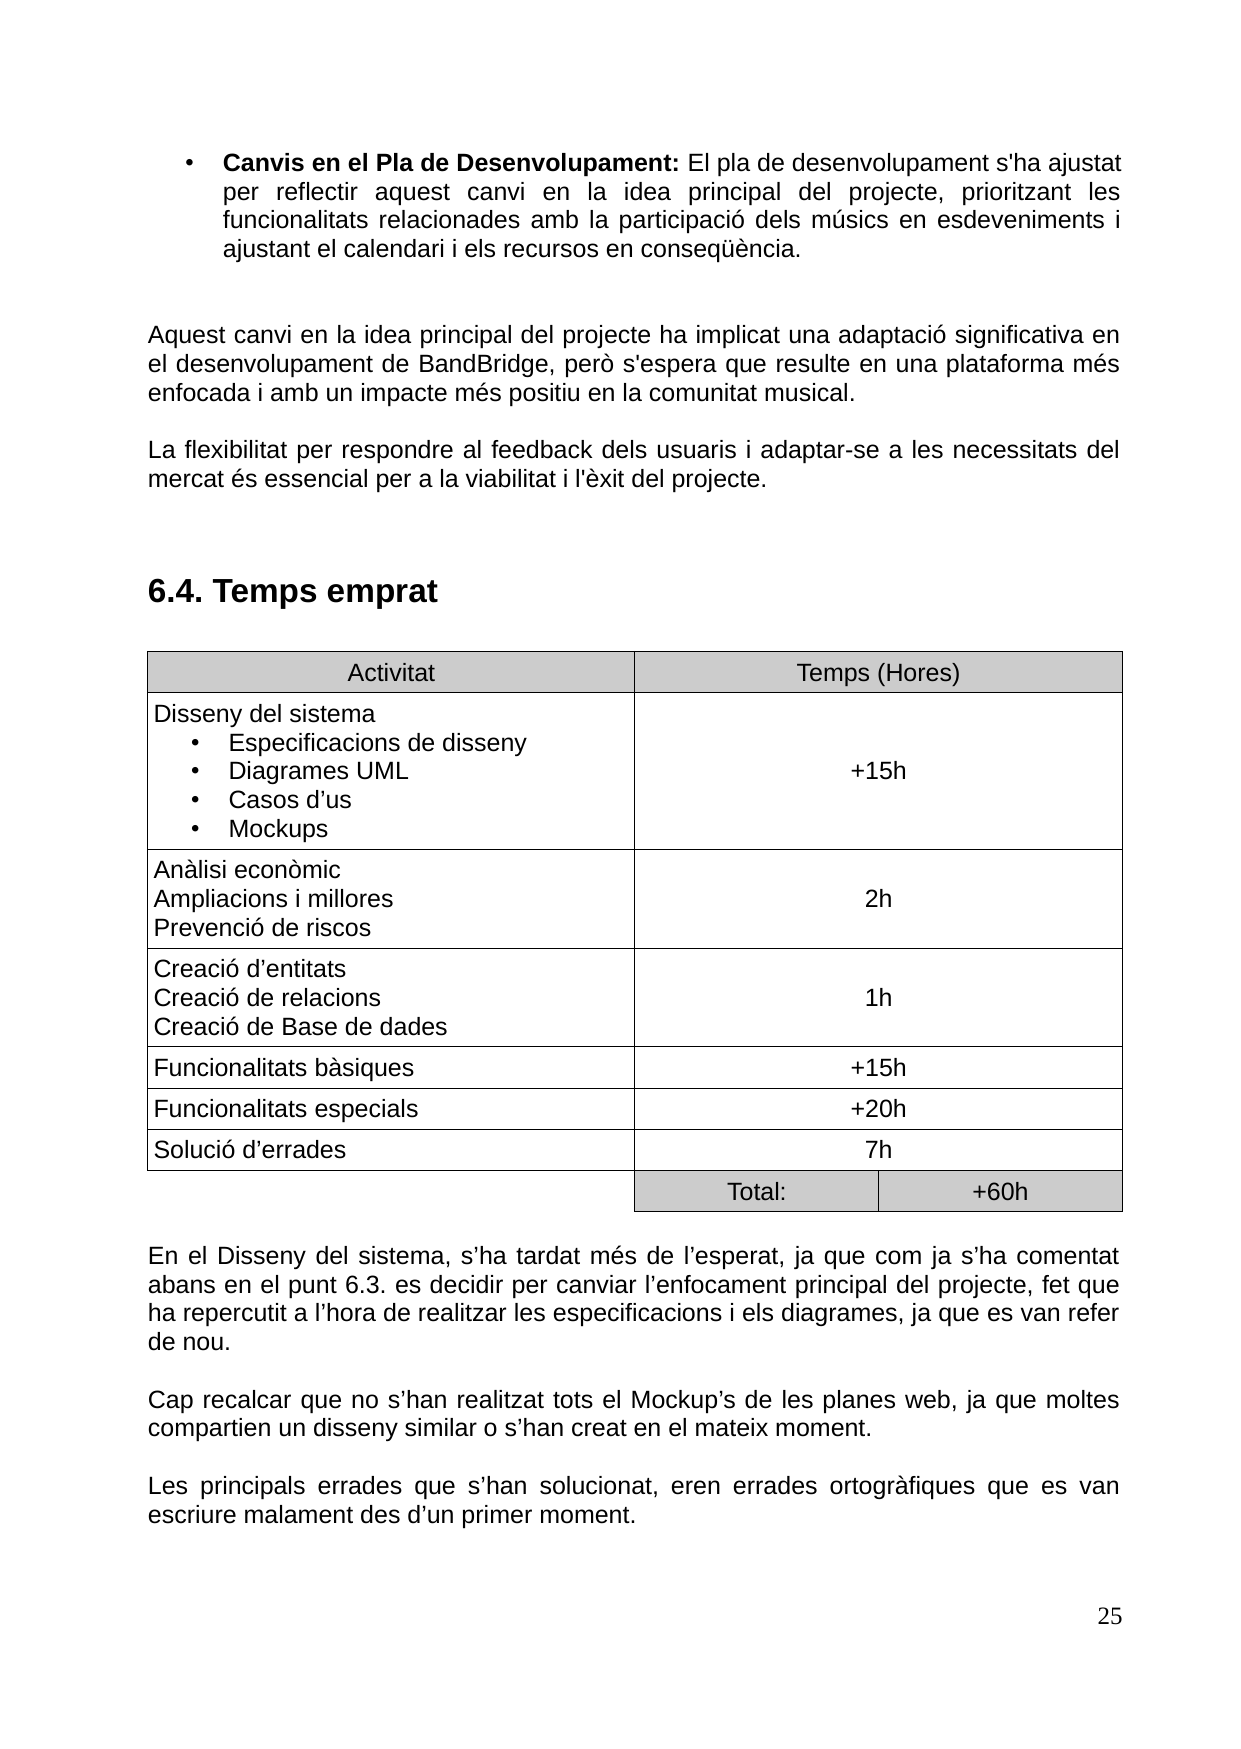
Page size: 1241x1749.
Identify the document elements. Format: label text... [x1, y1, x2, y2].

table_cell +20h [635, 1089, 1122, 1129]
table_cell Disseny del sistema Especificacions de disseny Diagrames UML Casos d’us Mockups [148, 693, 634, 849]
list Canvis en el Pla de Desenvolupament: El pla de desenvolupament s'ha ajustat per reflectir aquest canvi en la idea principal del projecte, prioritzant les funcionalitats relacionades amb la participació dels músics en esdeveniments i ajustant el calendari i els recursos en conseqüència. [185, 148, 1122, 263]
text Aquest canvi en la idea principal del projecte ha implicat una adaptació significativa en el desenvolupament de BandBridge, però s'espera que resulte en una plataforma més enfocada i amb un impacte més positiu en la comunitat musical. [148, 320, 1122, 406]
text En el Disseny del sistema, s’ha tardat més de l’esperat, ja que com ja s’ha comentat abans en el punt 6.3. es decidir per canviar l’enfocament principal del projecte, fet que ha repercutit a l’hora de realitzar les especificacions i els diagrames, ja que es van refer de nou. [148, 1241, 1122, 1356]
table_cell +15h [635, 693, 1122, 849]
text La flexibilitat per respondre al feedback dels usuaris i adaptar-se a les necessitats del mercat és essencial per a la viabilitat i l'èxit del projecte. [148, 435, 1122, 493]
table_header Activitat [148, 652, 634, 692]
table_cell 2h [635, 850, 1122, 947]
text Les principals errades que s’han solucionat, eren errades ortogràfiques que es van escriure malament des d’un primer moment. [148, 1471, 1122, 1528]
table_cell Anàlisi econòmic Ampliacions i millores Prevenció de riscos [148, 850, 634, 947]
table_header Temps (Hores) [635, 652, 1122, 692]
table_cell +60h [879, 1171, 1122, 1211]
table_cell Solució d’errades [148, 1130, 634, 1170]
table_cell [148, 1171, 634, 1211]
text Cap recalcar que no s’han realitzat tots el Mockup’s de les planes web, ja que moltes compartien un disseny similar o s’han creat en el mateix moment. [148, 1385, 1122, 1442]
table_cell Creació d’entitats Creació de relacions Creació de Base de dades [148, 949, 634, 1046]
table_cell Funcionalitats bàsiques [148, 1047, 634, 1087]
table_cell 7h [635, 1130, 1122, 1170]
table_cell Total: [635, 1171, 878, 1211]
table_cell Funcionalitats especials [148, 1089, 634, 1129]
table_cell +15h [635, 1047, 1122, 1087]
subtitle 6.4. Temps emprat [148, 571, 1122, 609]
table_cell 1h [635, 949, 1122, 1046]
